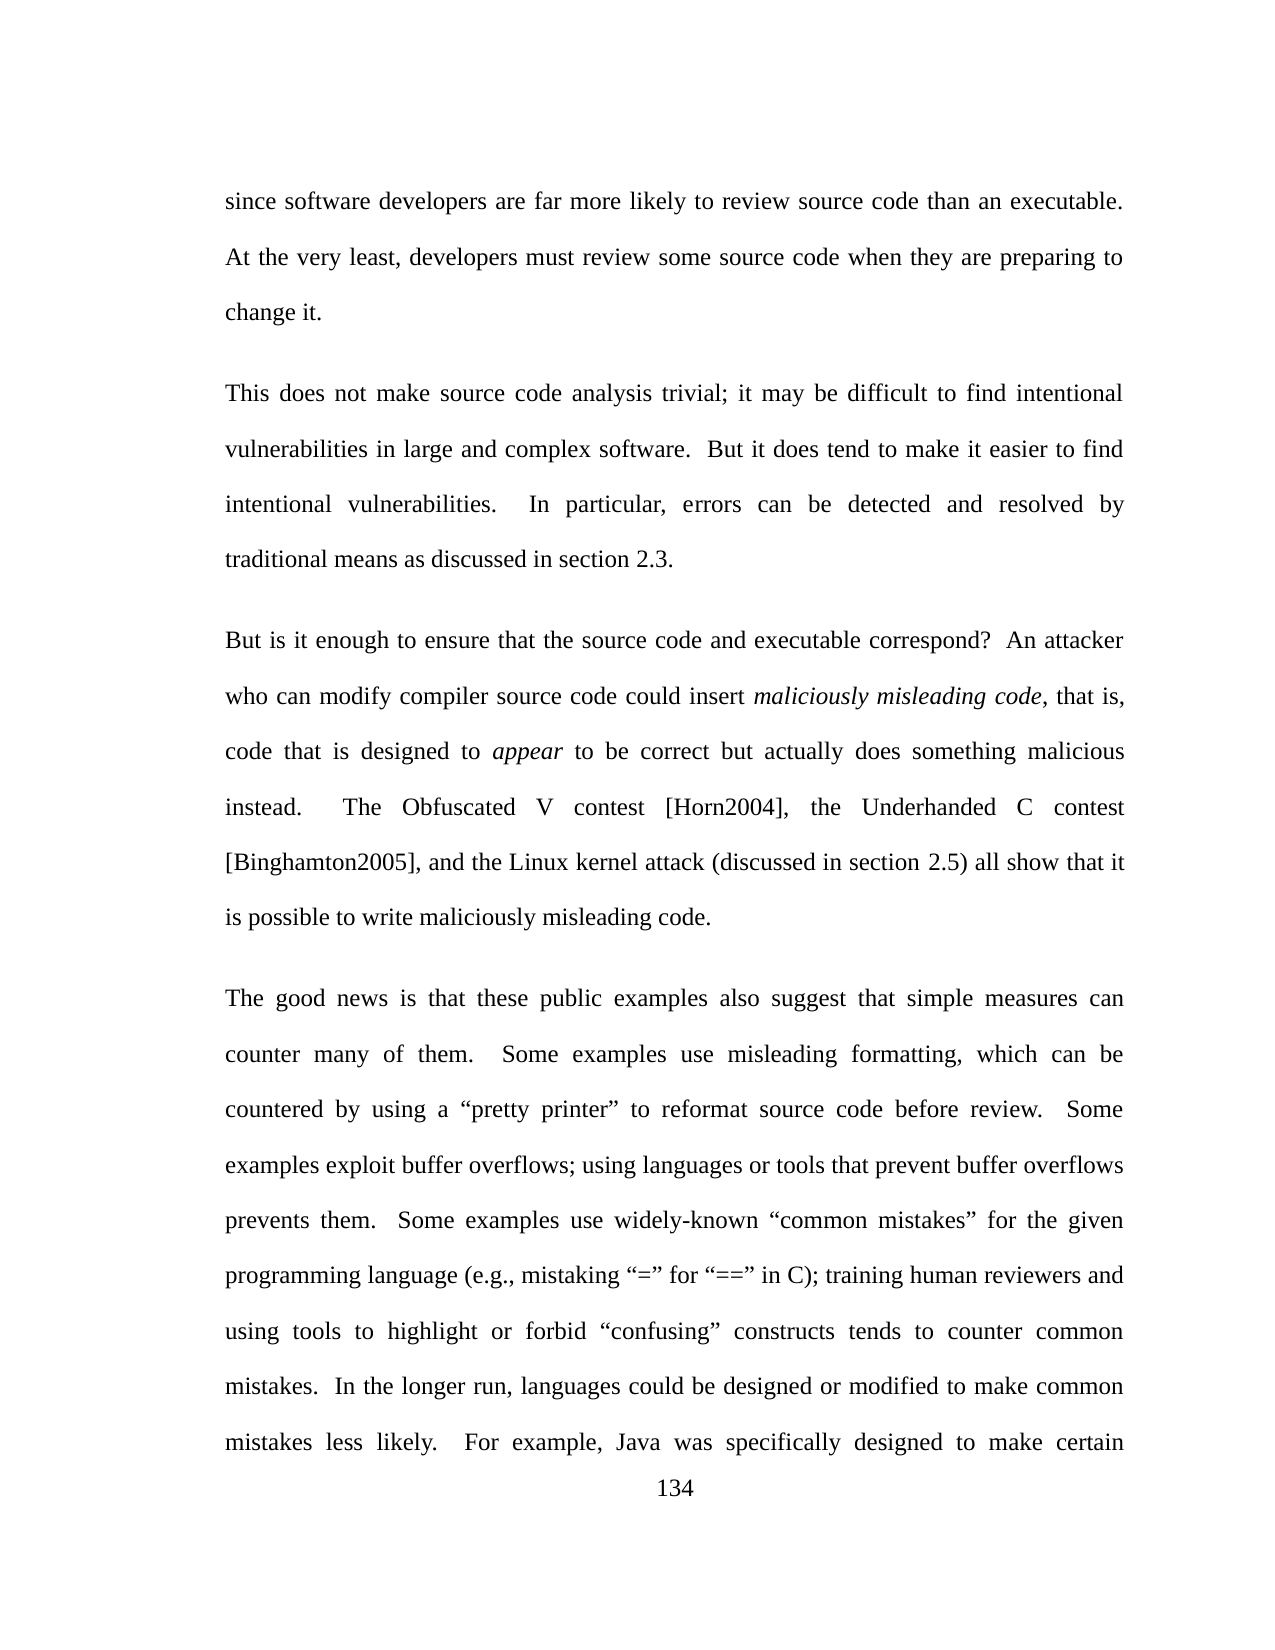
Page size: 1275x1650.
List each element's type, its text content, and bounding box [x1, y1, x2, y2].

text This does not make source code analysis trivial; it may be difficult to find intentional vulnerabilities in large and complex software. But it does tend to make it easier to find intentional vulnerabilities. In particular, errors can be detected and resolved by traditional means as discussed in section 2.3. [225, 379, 1125, 573]
text since software developers are far more likely to review source code than an executable. At the very least, developers must review some source code when they are preparing to change it. [225, 187, 1125, 326]
text The good news is that these public examples also suggest that simple measures can counter many of them. Some examples use misleading formatting, which can be countered by using a “pretty printer” to reformat source code before review. Some examples exploit buffer overflows; using languages or tools that prevent buffer overflows prevents them. Some examples use widely-known “common mistakes” for the given programming language (e.g., mistaking “=” for “==” in C); training human reviewers and using tools to highlight or forbid “confusing” constructs tends to counter common mistakes. In the longer run, languages could be designed or modified to make common mistakes less likely. For example, Java was specifically designed to make certain [225, 984, 1125, 1456]
text But is it enough to ensure that the source code and executable correspond? An attacker who can modify compiler source code could insert maliciously misleading code, that is, code that is designed to appear to be correct but actually does something malicious instead. The Obfuscated V contest [Horn2004], the Underhanded C contest [Binghamton2005], and the Linux kernel attack (discussed in section 2.5) all show that it is possible to write maliciously misleading code. [225, 626, 1125, 931]
